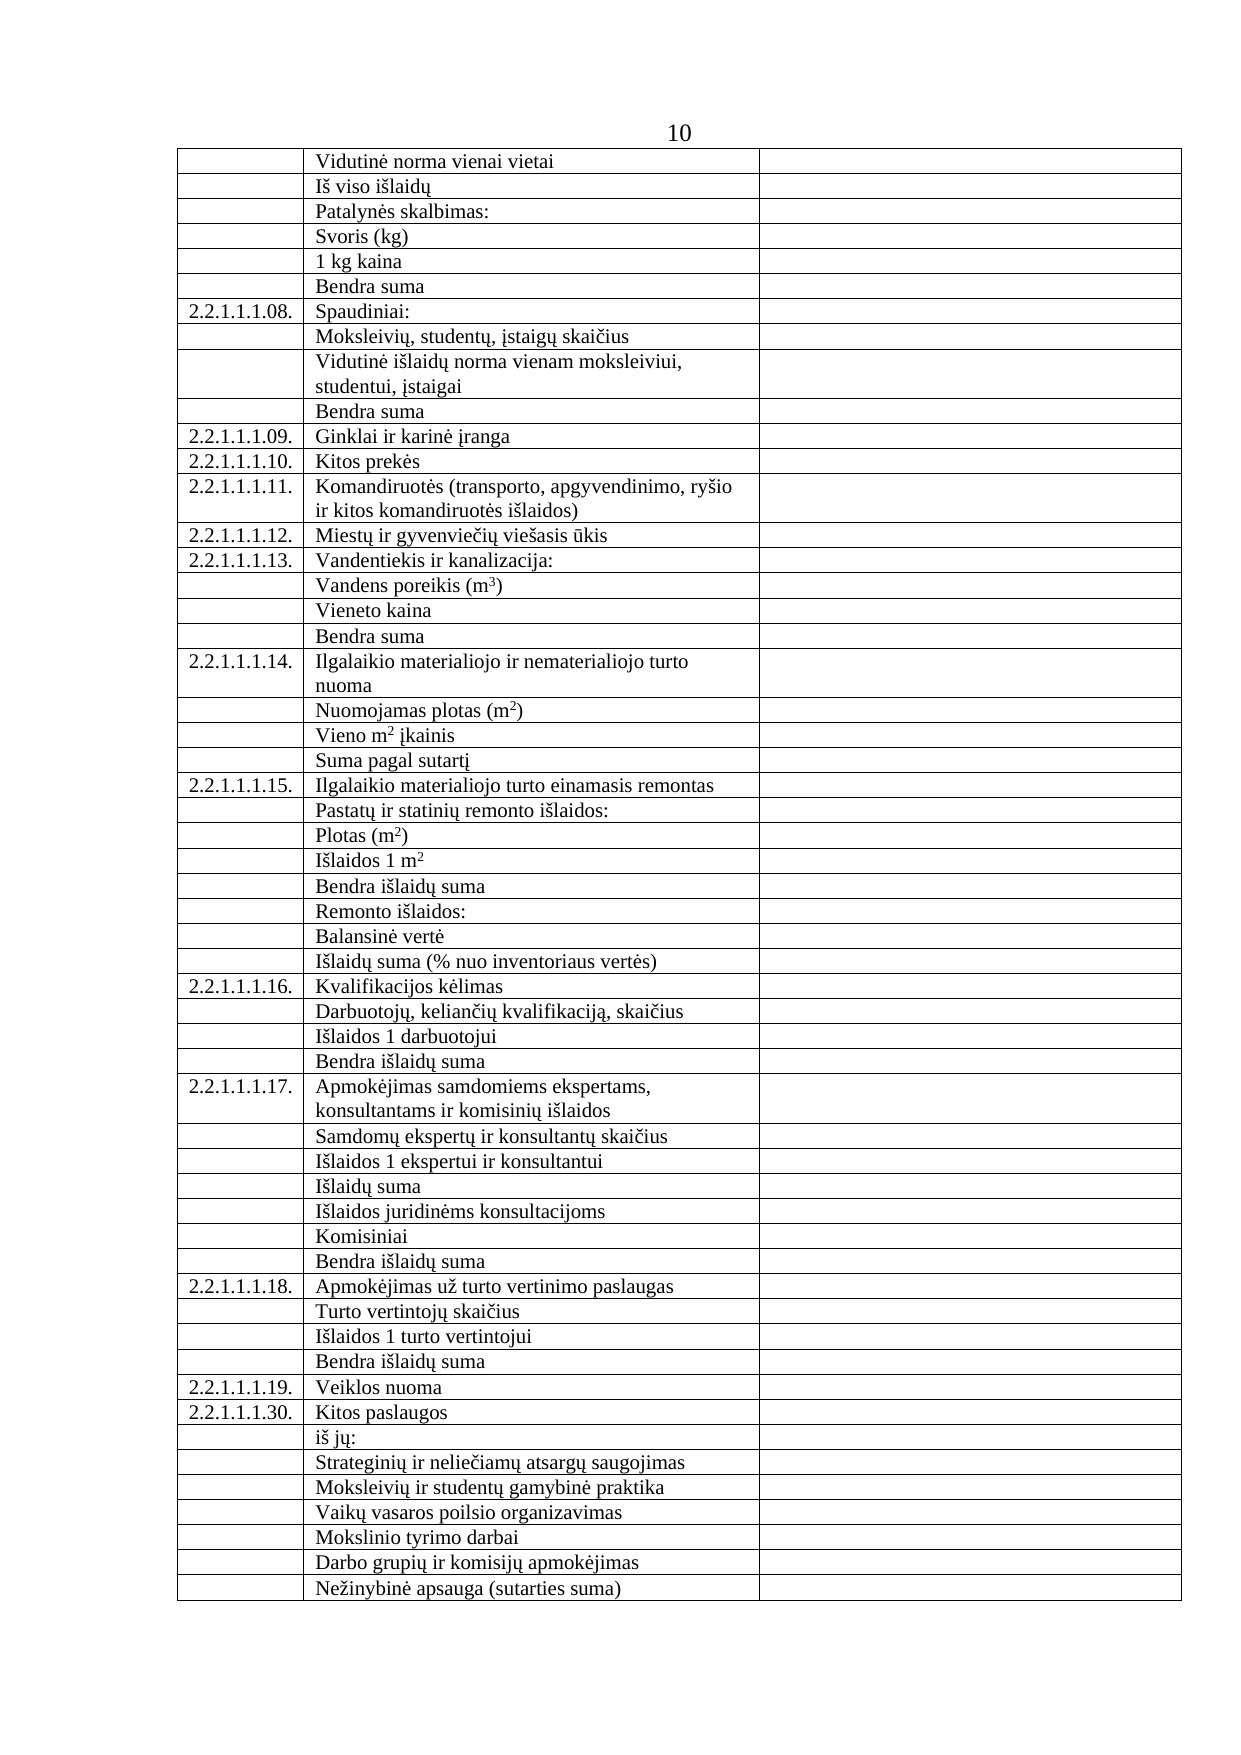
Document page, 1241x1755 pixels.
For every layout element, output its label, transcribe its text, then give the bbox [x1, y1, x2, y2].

table_cell [178, 1500, 303, 1524]
table_cell [760, 874, 1181, 898]
table_cell [178, 1350, 303, 1373]
table_cell [178, 1575, 303, 1599]
table_cell [760, 299, 1181, 323]
table_cell [760, 274, 1181, 298]
table_cell Moksleivių ir studentų gamybinė praktika [304, 1475, 759, 1499]
table_cell [760, 1550, 1181, 1574]
table_cell [178, 224, 303, 248]
table_cell [178, 324, 303, 348]
table_cell 2.2.1.1.1.14. [178, 649, 303, 697]
table_cell [178, 1525, 303, 1549]
table_cell [760, 224, 1181, 248]
table_cell [760, 449, 1181, 473]
table_cell Bendra išlaidų suma [304, 1249, 759, 1273]
table_cell Nuomojamas plotas (m2) [304, 698, 759, 722]
table_cell Išlaidos 1 darbuotojui [304, 1024, 759, 1048]
table_cell Vidutinė norma vienai vietai [304, 149, 759, 173]
table_cell [760, 798, 1181, 822]
table_cell Remonto išlaidos: [304, 899, 759, 923]
table_cell Svoris (kg) [304, 224, 759, 248]
table_cell [760, 849, 1181, 872]
table_cell [760, 1174, 1181, 1198]
table_cell [760, 1500, 1181, 1524]
table_cell [178, 1299, 303, 1323]
table_cell [178, 924, 303, 948]
table_cell [760, 723, 1181, 747]
table_cell [760, 573, 1181, 597]
table_cell [178, 899, 303, 923]
table_cell 2.2.1.1.1.12. [178, 523, 303, 547]
table_cell [760, 1575, 1181, 1599]
table_cell [178, 849, 303, 872]
table_cell [178, 350, 303, 398]
table_cell [760, 1525, 1181, 1549]
table_cell Patalynės skalbimas: [304, 199, 759, 223]
table_cell [760, 823, 1181, 847]
table_cell [178, 249, 303, 273]
table_cell Kvalifikacijos kėlimas [304, 974, 759, 998]
table_cell 2.2.1.1.1.13. [178, 548, 303, 572]
table_cell Vieneto kaina [304, 599, 759, 622]
table_cell 2.2.1.1.1.30. [178, 1400, 303, 1424]
table_cell [178, 199, 303, 223]
table_cell Miestų ir gyvenviečių viešasis ūkis [304, 523, 759, 547]
table_cell [760, 1024, 1181, 1048]
table_cell Išlaidų suma [304, 1174, 759, 1198]
table_cell [760, 1074, 1181, 1122]
table_cell Veiklos nuoma [304, 1375, 759, 1399]
table_cell 2.2.1.1.1.17. [178, 1074, 303, 1122]
table_cell Išlaidos 1 turto vertintojui [304, 1324, 759, 1348]
table_cell [760, 624, 1181, 648]
table_cell Ilgalaikio materialiojo ir nematerialiojo turto nuoma [304, 649, 759, 697]
table_cell [760, 1049, 1181, 1073]
table_cell [760, 773, 1181, 797]
table_cell Bendra suma [304, 399, 759, 423]
table_cell [178, 1550, 303, 1574]
table_cell [760, 1375, 1181, 1399]
table_cell [178, 748, 303, 772]
table_cell Nežinybinė apsauga (sutarties suma) [304, 1575, 759, 1599]
table_cell Bendra suma [304, 624, 759, 648]
table_cell [760, 1450, 1181, 1474]
table_cell Mokslinio tyrimo darbai [304, 1525, 759, 1549]
table_cell Komandiruotės (transporto, apgyvendinimo, ryšio ir kitos komandiruotės išlaidos) [304, 474, 759, 522]
table_cell Balansinė vertė [304, 924, 759, 948]
table_cell [178, 1475, 303, 1499]
table_cell [178, 698, 303, 722]
table_cell [760, 523, 1181, 547]
table_cell [760, 698, 1181, 722]
table_cell [178, 1450, 303, 1474]
table_cell [178, 1224, 303, 1248]
table_cell [178, 174, 303, 198]
table_cell [178, 149, 303, 173]
table_cell [760, 548, 1181, 572]
table_cell 2.2.1.1.1.10. [178, 449, 303, 473]
table_cell [178, 874, 303, 898]
table_cell [760, 174, 1181, 198]
table_cell [760, 474, 1181, 522]
table_cell Iš viso išlaidų [304, 174, 759, 198]
table_cell [178, 723, 303, 747]
table_cell [760, 1324, 1181, 1348]
table_cell [178, 1049, 303, 1073]
table_cell iš jų: [304, 1425, 759, 1449]
table_cell [760, 899, 1181, 923]
table_cell 2.2.1.1.1.09. [178, 424, 303, 448]
table_cell [760, 949, 1181, 973]
table_cell [760, 999, 1181, 1023]
table_cell Strateginių ir neliečiamų atsargų saugojimas [304, 1450, 759, 1474]
table_cell [178, 798, 303, 822]
table_cell [178, 1174, 303, 1198]
table_cell 2.2.1.1.1.16. [178, 974, 303, 998]
table_cell Turto vertintojų skaičius [304, 1299, 759, 1323]
table_cell [760, 1224, 1181, 1248]
table_cell Vieno m2 įkainis [304, 723, 759, 747]
table_cell [178, 1324, 303, 1348]
table_cell Išlaidos juridinėms konsultacijoms [304, 1199, 759, 1223]
table_cell Vidutinė išlaidų norma vienam moksleiviui, studentui, įstaigai [304, 350, 759, 398]
table_cell [178, 1124, 303, 1148]
table_cell 2.2.1.1.1.19. [178, 1375, 303, 1399]
table_cell Išlaidos 1 ekspertui ir konsultantui [304, 1149, 759, 1173]
table_cell 2.2.1.1.1.08. [178, 299, 303, 323]
table_cell [178, 599, 303, 622]
table_cell [760, 1475, 1181, 1499]
table_cell Bendra suma [304, 274, 759, 298]
table_cell [760, 350, 1181, 398]
table_cell Moksleivių, studentų, įstaigų skaičius [304, 324, 759, 348]
table_cell [760, 149, 1181, 173]
table_cell [178, 274, 303, 298]
table_cell 2.2.1.1.1.18. [178, 1274, 303, 1298]
table_cell Kitos paslaugos [304, 1400, 759, 1424]
table_cell [178, 1425, 303, 1449]
table_cell [760, 1249, 1181, 1273]
table_cell [760, 599, 1181, 622]
table_cell Kitos prekės [304, 449, 759, 473]
table_cell [760, 974, 1181, 998]
table_cell [760, 1124, 1181, 1148]
table_cell Išlaidos 1 m2 [304, 849, 759, 872]
table_cell [178, 573, 303, 597]
table_cell [760, 748, 1181, 772]
table_cell Bendra išlaidų suma [304, 874, 759, 898]
table_cell [760, 1274, 1181, 1298]
table_cell [760, 649, 1181, 697]
table_cell [760, 1350, 1181, 1373]
table_cell Darbuotojų, keliančių kvalifikaciją, skaičius [304, 999, 759, 1023]
table_cell Apmokėjimas samdomiems ekspertams, konsultantams ir komisinių išlaidos [304, 1074, 759, 1122]
table_cell Spaudiniai: [304, 299, 759, 323]
table_cell Samdomų ekspertų ir konsultantų skaičius [304, 1124, 759, 1148]
table_cell [760, 1149, 1181, 1173]
table_cell Vaikų vasaros poilsio organizavimas [304, 1500, 759, 1524]
table_cell Apmokėjimas už turto vertinimo paslaugas [304, 1274, 759, 1298]
table_cell 1 kg kaina [304, 249, 759, 273]
table_cell [178, 399, 303, 423]
table_cell Ginklai ir karinė įranga [304, 424, 759, 448]
table_cell 2.2.1.1.1.15. [178, 773, 303, 797]
table_cell Plotas (m2) [304, 823, 759, 847]
table_cell Ilgalaikio materialiojo turto einamasis remontas [304, 773, 759, 797]
table_cell Išlaidų suma (% nuo inventoriaus vertės) [304, 949, 759, 973]
table_cell [760, 1199, 1181, 1223]
table_cell [178, 624, 303, 648]
table_cell [760, 399, 1181, 423]
table_cell Bendra išlaidų suma [304, 1350, 759, 1373]
table_cell [760, 324, 1181, 348]
table_cell Komisiniai [304, 1224, 759, 1248]
table_cell [760, 924, 1181, 948]
table_cell Vandens poreikis (m3) [304, 573, 759, 597]
table_cell 2.2.1.1.1.11. [178, 474, 303, 522]
table_cell [178, 823, 303, 847]
table_cell Vandentiekis ir kanalizacija: [304, 548, 759, 572]
table_cell [760, 424, 1181, 448]
table_cell Pastatų ir statinių remonto išlaidos: [304, 798, 759, 822]
table_cell Darbo grupių ir komisijų apmokėjimas [304, 1550, 759, 1574]
table_cell [178, 1024, 303, 1048]
table_cell [178, 949, 303, 973]
table_cell [178, 1249, 303, 1273]
table_cell [760, 1425, 1181, 1449]
table_cell [760, 1299, 1181, 1323]
table_cell [178, 1199, 303, 1223]
table_cell [760, 199, 1181, 223]
table_cell [760, 1400, 1181, 1424]
table_cell [178, 1149, 303, 1173]
table_cell Suma pagal sutartį [304, 748, 759, 772]
table_cell [760, 249, 1181, 273]
table_cell [178, 999, 303, 1023]
table_cell Bendra išlaidų suma [304, 1049, 759, 1073]
